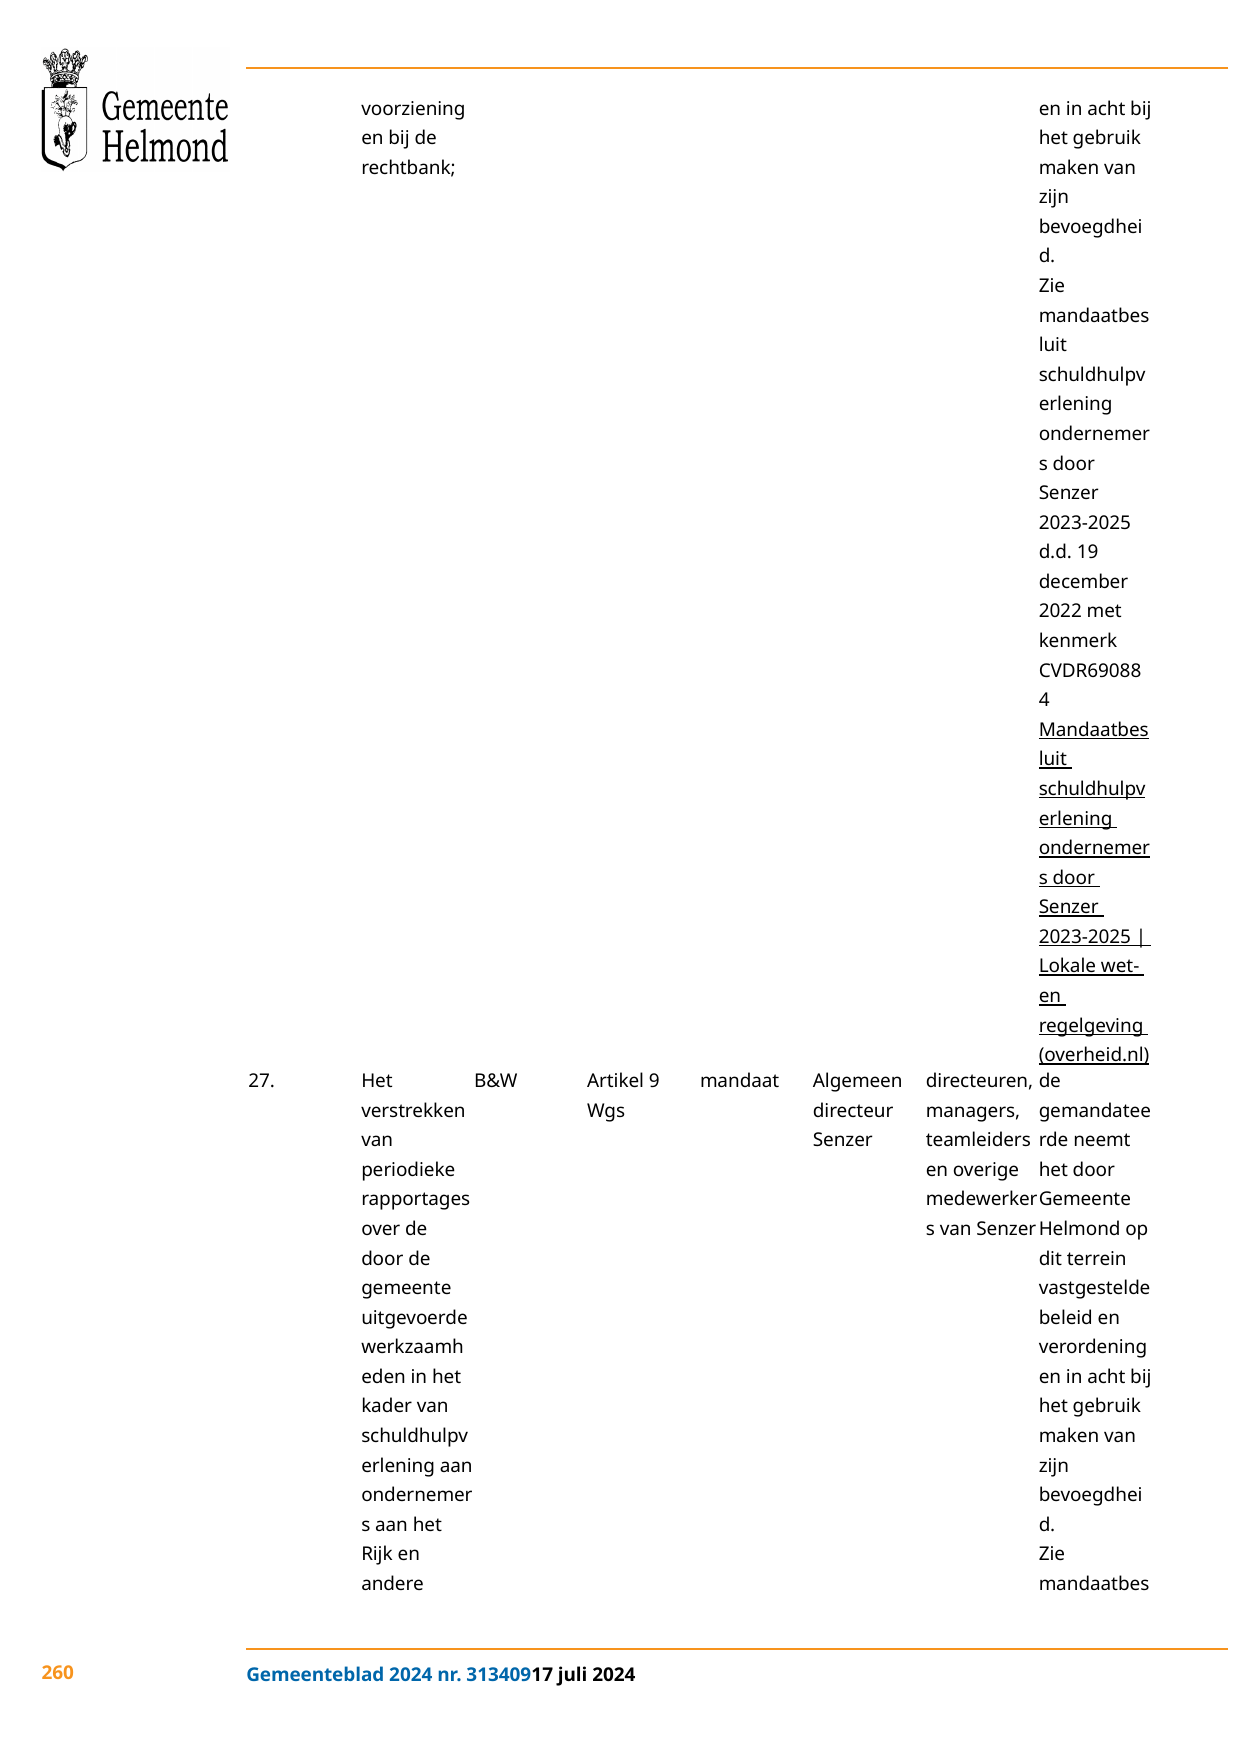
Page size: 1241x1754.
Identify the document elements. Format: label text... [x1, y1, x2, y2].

table_cell 27. [248, 1067, 361, 1596]
table_cell voorzieningen bij de rechtbank; [361, 95, 474, 1067]
table_cell Artikel 9 Wgs [587, 1067, 700, 1596]
table_cell [587, 95, 700, 1067]
table_cell [474, 95, 587, 1067]
table_cell Algemeen directeur Senzer [813, 1067, 926, 1596]
table_cell [813, 95, 926, 1067]
table_cell directeuren, managers, teamleiders en overige medewerkers van Senzer [926, 1067, 1038, 1596]
table_cell de gemandateerde neemt het door Gemeente Helmond op dit terrein vastgestelde beleid en verordeningen in acht bij het gebruik maken van zijn bevoegdheid. Zie mandaatbes [1039, 1067, 1152, 1596]
table_cell [700, 95, 813, 1067]
table_cell B&W [474, 1067, 587, 1596]
picture [41, 47, 231, 172]
table_cell [248, 95, 361, 1067]
table_cell mandaat [700, 1067, 813, 1596]
table_cell en in acht bij het gebruik maken van zijn bevoegdheid. Zie mandaatbesluit schuldhulpverlening ondernemers door Senzer 2023-2025 d.d. 19 december 2022 met kenmerk CVDR690884 Mandaatbesluit schuldhulpverlening ondernemers door Senzer 2023-2025 | Lokale wet- en regelgeving (overheid.nl) [1039, 95, 1152, 1067]
table_cell Het verstrekken van periodieke rapportages over de door de gemeente uitgevoerde werkzaamheden in het kader van schuldhulpverlening aan ondernemers aan het Rijk en andere [361, 1067, 474, 1596]
table_cell [926, 95, 1038, 1067]
